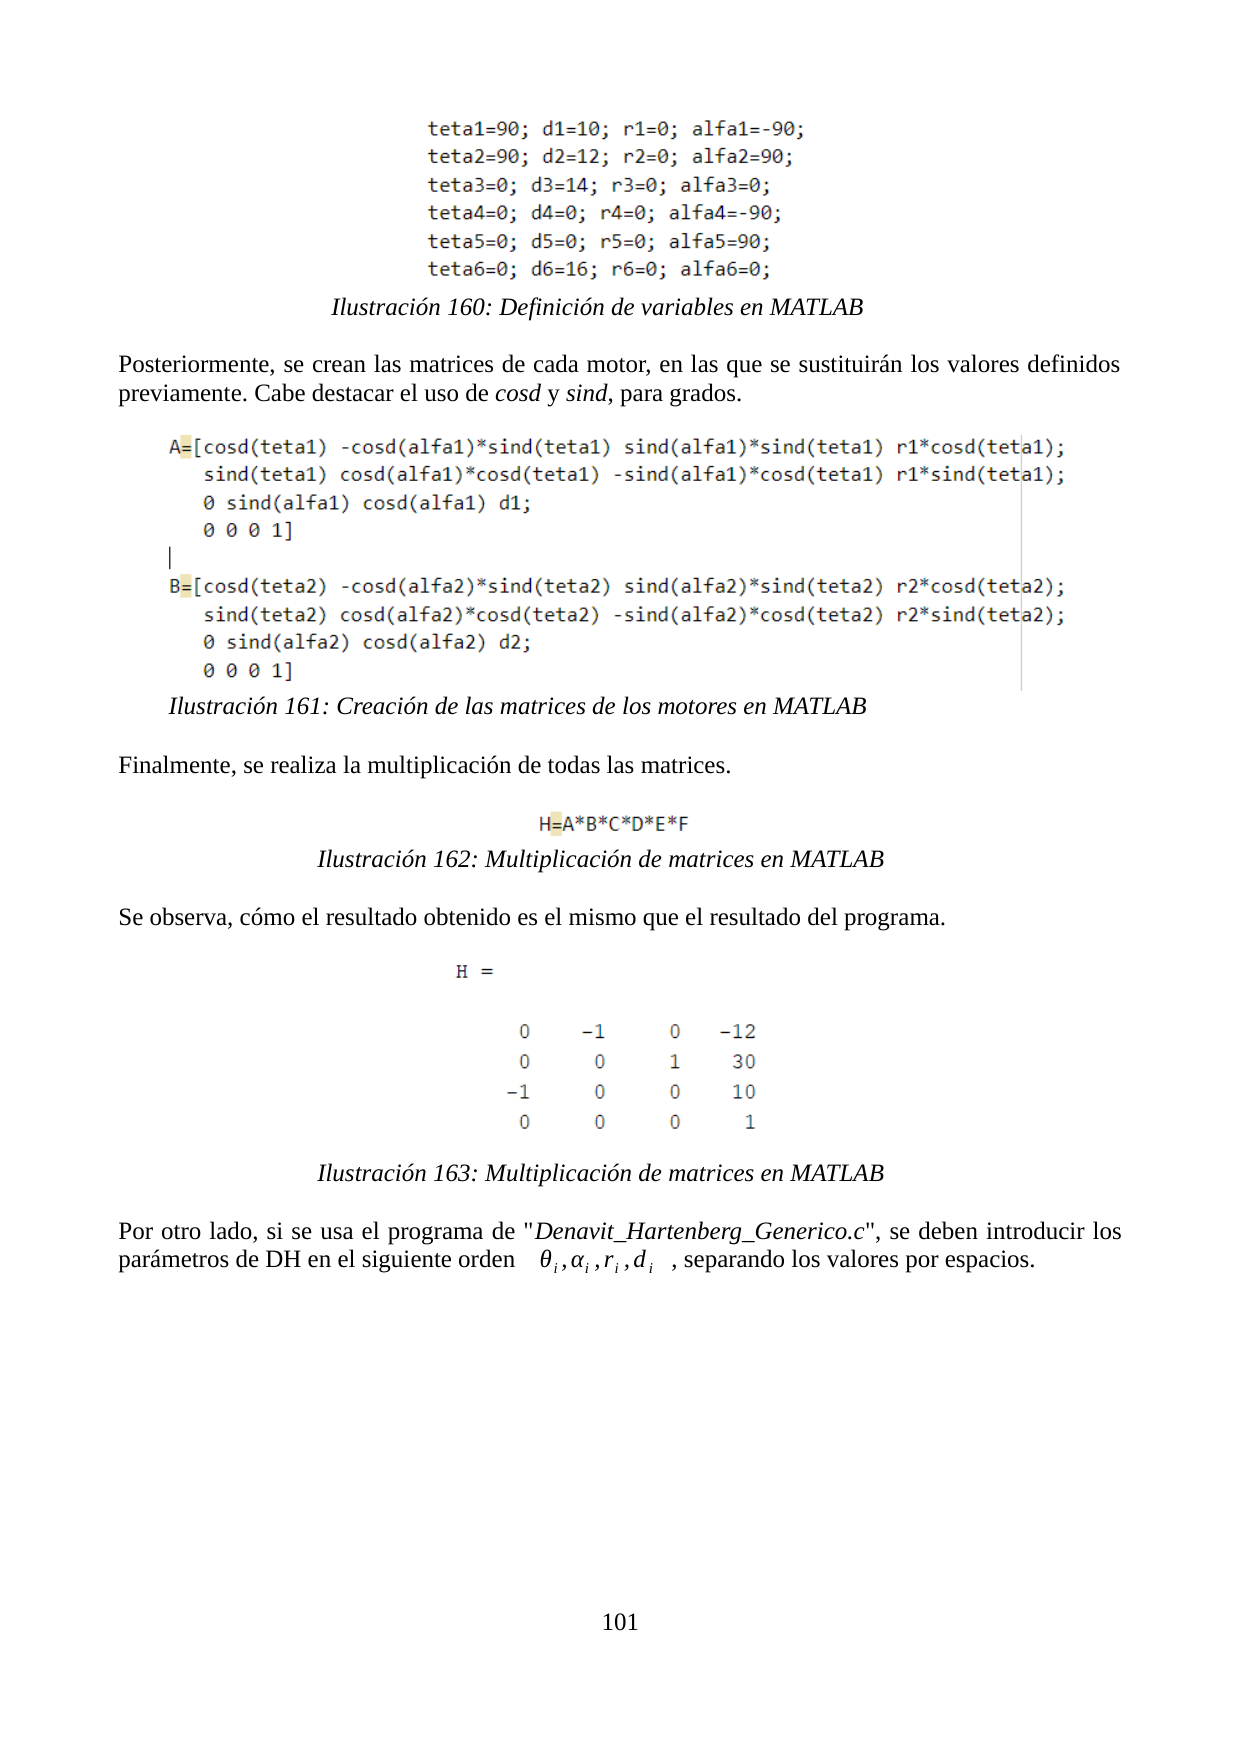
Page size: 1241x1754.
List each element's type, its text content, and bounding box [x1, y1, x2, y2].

text Ilustración 160: Definición de variables en MATLAB [331, 131, 909, 321]
text Se observa, cómo el resultado obtenido es el mismo que el resultado del programa. [118, 902, 1122, 931]
text Por otro lado, si se usa el programa de "Denavit_Hartenberg_Generico.c", se deben introducir los parámetros de DH en el siguiente orden , separando los valores por espacios. [118, 1216, 1122, 1277]
text Posteriormente, se crean las matrices de cada motor, en las que se sustituirán los valores definidos previamente. Cabe destacar el uso de cosd y sind, para grados. [118, 349, 1122, 407]
text Ilustración 163: Multiplicación de matrices en MATLAB [317, 972, 923, 1187]
text Finalmente, se realiza la multiplicación de todas las matrices. [118, 751, 1122, 779]
text Ilustración 161: Creación de las matrices de los motores en MATLAB [168, 691, 1072, 719]
text Ilustración 162: Multiplicación de matrices en MATLAB [317, 821, 923, 873]
